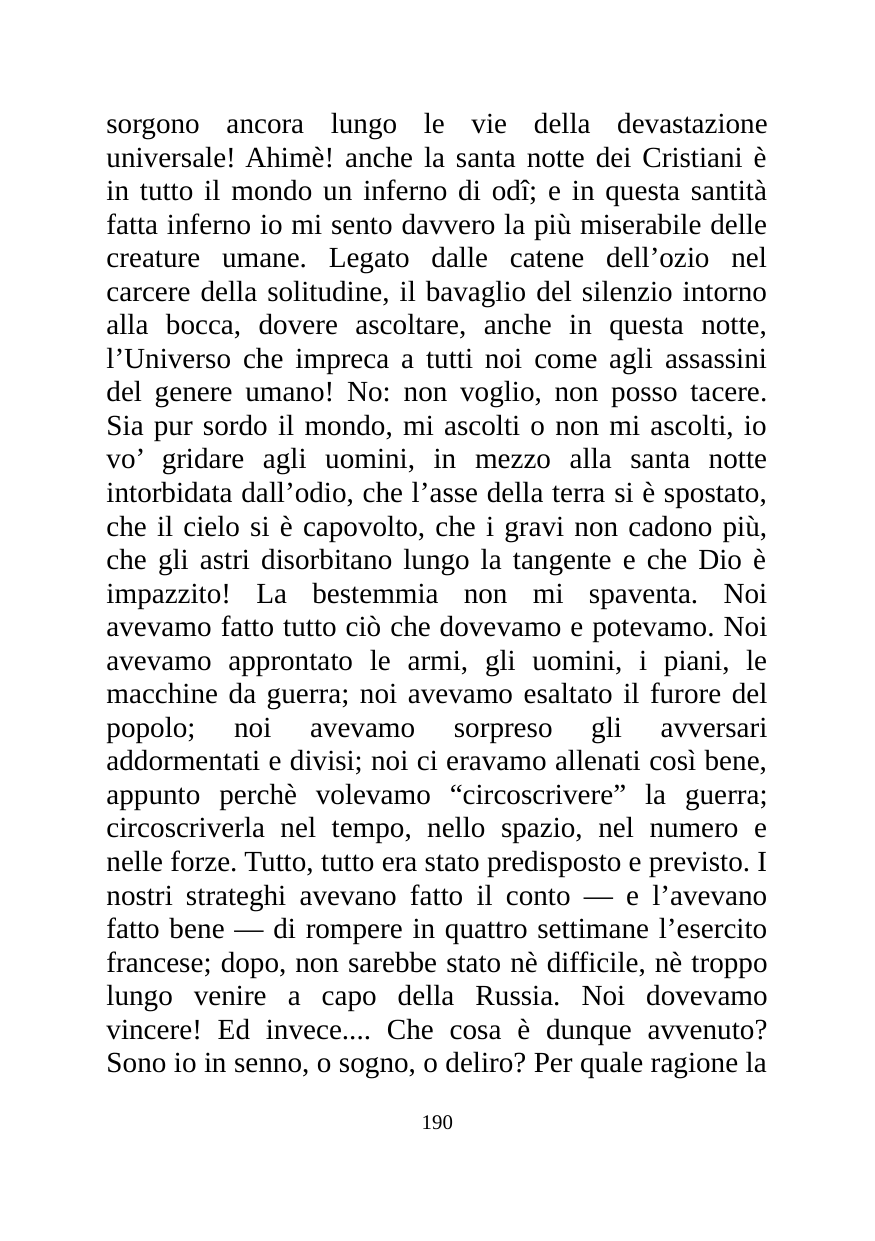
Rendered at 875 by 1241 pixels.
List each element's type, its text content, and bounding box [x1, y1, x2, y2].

text sorgono ancora lungo le vie della devastazione universale! Ahimè! anche la santa notte dei Cristiani è in tutto il mondo un inferno di odî; e in questa santità fatta inferno io mi sento davvero la più miserabile delle creature umane. Legato dalle catene dell’ozio nel carcere della solitudine, il bavaglio del silenzio intorno alla bocca, dovere ascoltare, anche in questa notte, l’Universo che impreca a tutti noi come agli assassini del genere umano! No: non voglio, non posso tacere. Sia pur sordo il mondo, mi ascolti o non mi ascolti, io vo’ gridare agli uomini, in mezzo alla santa notte intorbidata dall’odio, che l’asse della terra si è spostato, che il cielo si è capovolto, che i gravi non cadono più, che gli astri disorbitano lungo la tangente e che Dio è impazzito! La bestemmia non mi spaventa. Noi avevamo fatto tutto ciò che dovevamo e potevamo. Noi avevamo approntato le armi, gli uomini, i piani, le macchine da guerra; noi avevamo esaltato il furore del popolo; noi avevamo sorpreso gli avversari addormentati e divisi; noi ci eravamo allenati così bene, appunto perchè volevamo “circoscrivere” la guerra; circoscriverla nel tempo, nello spazio, nel numero e nelle forze. Tutto, tutto era stato predisposto e previsto. I nostri strateghi avevano fatto il conto — e l’avevano fatto bene — di rompere in quattro settimane l’esercito francese; dopo, non sarebbe stato nè difficile, nè troppo lungo venire a capo della Russia. Noi dovevamo vincere! Ed invece.... Che cosa è dunque avvenuto? Sono io in senno, o sogno, o deliro? Per quale ragione la [106, 106, 768, 1079]
